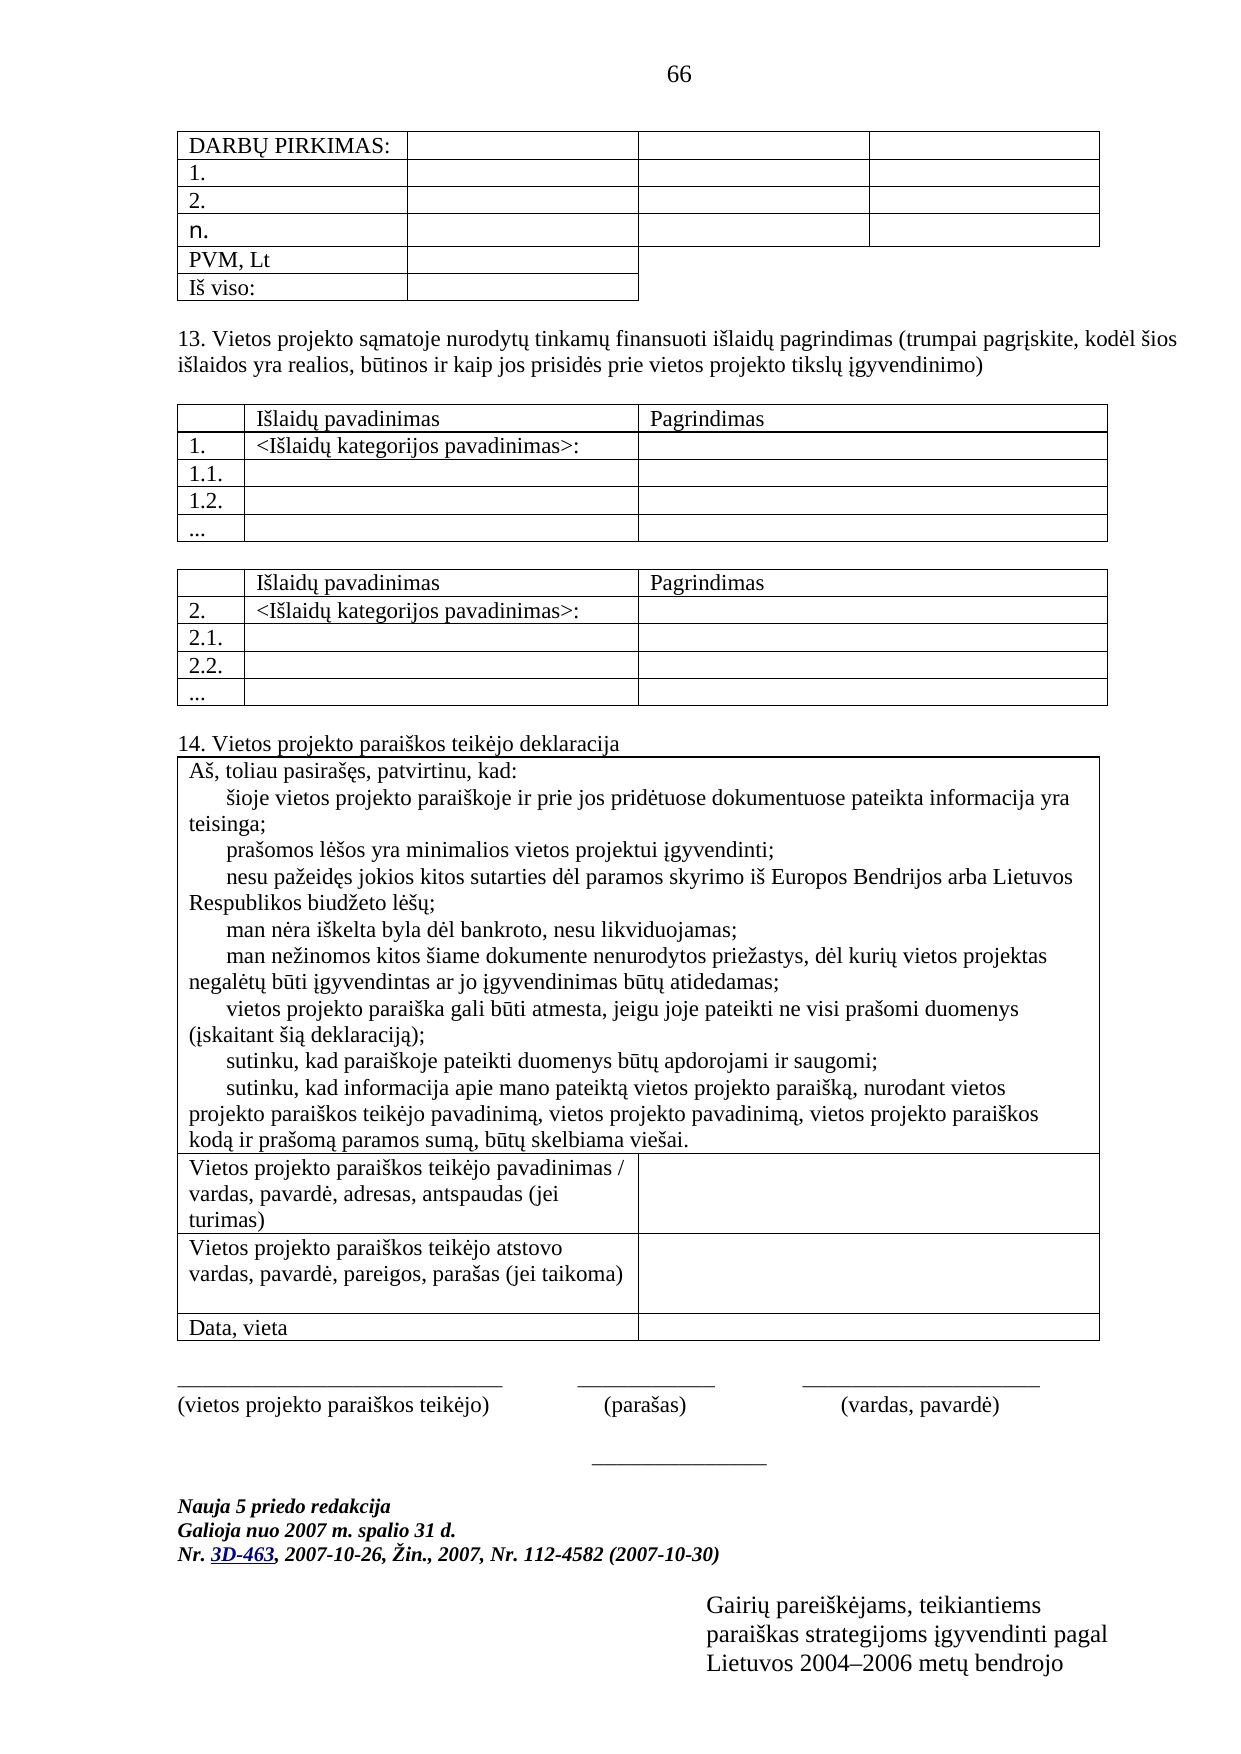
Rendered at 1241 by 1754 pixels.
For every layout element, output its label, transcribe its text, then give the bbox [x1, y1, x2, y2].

text Nr. 3D-463, 2007-10-26, Žin., 2007, Nr. 112-4582 (2007-10-30) [177, 1542, 1181, 1566]
table_cell [639, 273, 869, 300]
table_cell [639, 433, 1107, 459]
table_cell Vietos projekto paraiškos teikėjo atstovo vardas, pavardė, pareigos, parašas (jei taikoma) [178, 1234, 638, 1313]
table_cell 2.1. [178, 624, 244, 651]
table_cell 1. [178, 160, 407, 186]
table_cell Data, vieta [178, 1314, 638, 1340]
table_cell [639, 214, 869, 246]
table_cell [245, 679, 638, 705]
text __________________________ ___________ ___________________ [177, 1368, 1181, 1391]
text (vietos projekto paraiškos teikėjo) (parašas) (vardas, pavardė) [177, 1391, 1181, 1418]
table_cell [639, 1234, 1099, 1313]
table_cell [639, 132, 869, 158]
table_cell [870, 214, 1099, 246]
table_cell 1.1. [178, 460, 244, 486]
table_header Pagrindimas [639, 570, 1107, 596]
table_cell n. [178, 214, 407, 246]
table_cell [408, 247, 638, 273]
table_header Išlaidų pavadinimas [245, 405, 638, 431]
table_cell 2. [178, 597, 244, 623]
table_cell [639, 679, 1107, 705]
table_cell 1. [178, 433, 244, 459]
table_cell [408, 160, 638, 186]
table_cell ... [178, 515, 244, 541]
text 14. Vietos projekto paraiškos teikėjo deklaracija [177, 730, 1181, 756]
text Nauja 5 priedo redakcija [177, 1494, 1181, 1518]
table_cell [245, 487, 638, 514]
table_cell [408, 132, 638, 158]
table_header [178, 570, 244, 596]
table_cell [869, 273, 1100, 300]
table_cell [245, 652, 638, 678]
table_cell [639, 1314, 1099, 1340]
table_header Pagrindimas [639, 405, 1107, 431]
table_cell <Išlaidų kategorijos pavadinimas>: [245, 597, 638, 623]
text 13. Vietos projekto sąmatoje nurodytų tinkamų finansuoti išlaidų pagrindimas (trumpai pagrįskite, kodėl šios išlaidos yra realios, būtinos ir kaip jos prisidės prie vietos projekto tikslų įgyvendinimo) [177, 325, 1181, 378]
table_header [178, 405, 244, 431]
table_cell [639, 160, 869, 186]
table_cell Iš viso: [178, 274, 407, 300]
table_cell [639, 624, 1107, 651]
table_cell <Išlaidų kategorijos pavadinimas>: [245, 433, 638, 459]
table_cell [245, 624, 638, 651]
table_cell [870, 187, 1099, 213]
table_cell 1.2. [178, 487, 244, 514]
table_cell [408, 214, 638, 246]
table_cell [408, 274, 638, 300]
table_cell [870, 132, 1099, 158]
table_header Aš, toliau pasirašęs, patvirtinu, kad: šioje vietos projekto paraiškoje ir prie jos pridėtuose dokumentuose pateikta informacija yra teisinga; prašomos lėšos yra minimalios vietos projektui įgyvendinti; nesu pažeidęs jokios kitos sutarties dėl paramos skyrimo iš Europos Bendrijos arba Lietuvos Respublikos biudžeto lėšų; man nėra iškelta byla dėl bankroto, nesu likviduojamas; man nežinomos kitos šiame dokumente nenurodytos priežastys, dėl kurių vietos projektas negalėtų būti įgyvendintas ar jo įgyvendinimas būtų atidedamas; vietos projekto paraiška gali būti atmesta, jeigu joje pateikti ne visi prašomi duomenys (įskaitant šią deklaraciją); sutinku, kad paraiškoje pateikti duomenys būtų apdorojami ir saugomi; sutinku, kad informacija apie mano pateiktą vietos projekto paraišką, nurodant vietos projekto paraiškos teikėjo pavadinimą, vietos projekto pavadinimą, vietos projekto paraiškos kodą ir prašomą paramos sumą, būtų skelbiama viešai. [178, 758, 1099, 1153]
table_cell 2.2. [178, 652, 244, 678]
text Galioja nuo 2007 m. spalio 31 d. [177, 1518, 1181, 1542]
table_cell [408, 187, 638, 213]
table_cell PVM, Lt [178, 247, 407, 273]
table_header Išlaidų pavadinimas [245, 570, 638, 596]
table_cell 2. [178, 187, 407, 213]
table_cell [870, 160, 1099, 186]
table_cell DARBŲ PIRKIMAS: [178, 132, 407, 158]
table_cell [869, 247, 1100, 273]
table_cell [639, 597, 1107, 623]
table_cell [639, 247, 869, 273]
table_cell ... [178, 679, 244, 705]
table_cell [639, 515, 1107, 541]
table_cell Vietos projekto paraiškos teikėjo pavadinimas / vardas, pavardė, adresas, antspaudas (jei turimas) [178, 1154, 638, 1233]
table_cell [639, 1154, 1099, 1233]
table_cell [639, 187, 869, 213]
text ______________ [177, 1447, 1181, 1470]
table_cell [639, 487, 1107, 514]
table_cell [639, 460, 1107, 486]
table_cell [245, 460, 638, 486]
table_header Gairių pareiškėjams, teikiantiems paraiškas strategijoms įgyvendinti pagal Lietuvos 2004–2006 metų bendrojo [695, 1591, 1140, 1677]
table_cell [639, 652, 1107, 678]
table_cell [245, 515, 638, 541]
